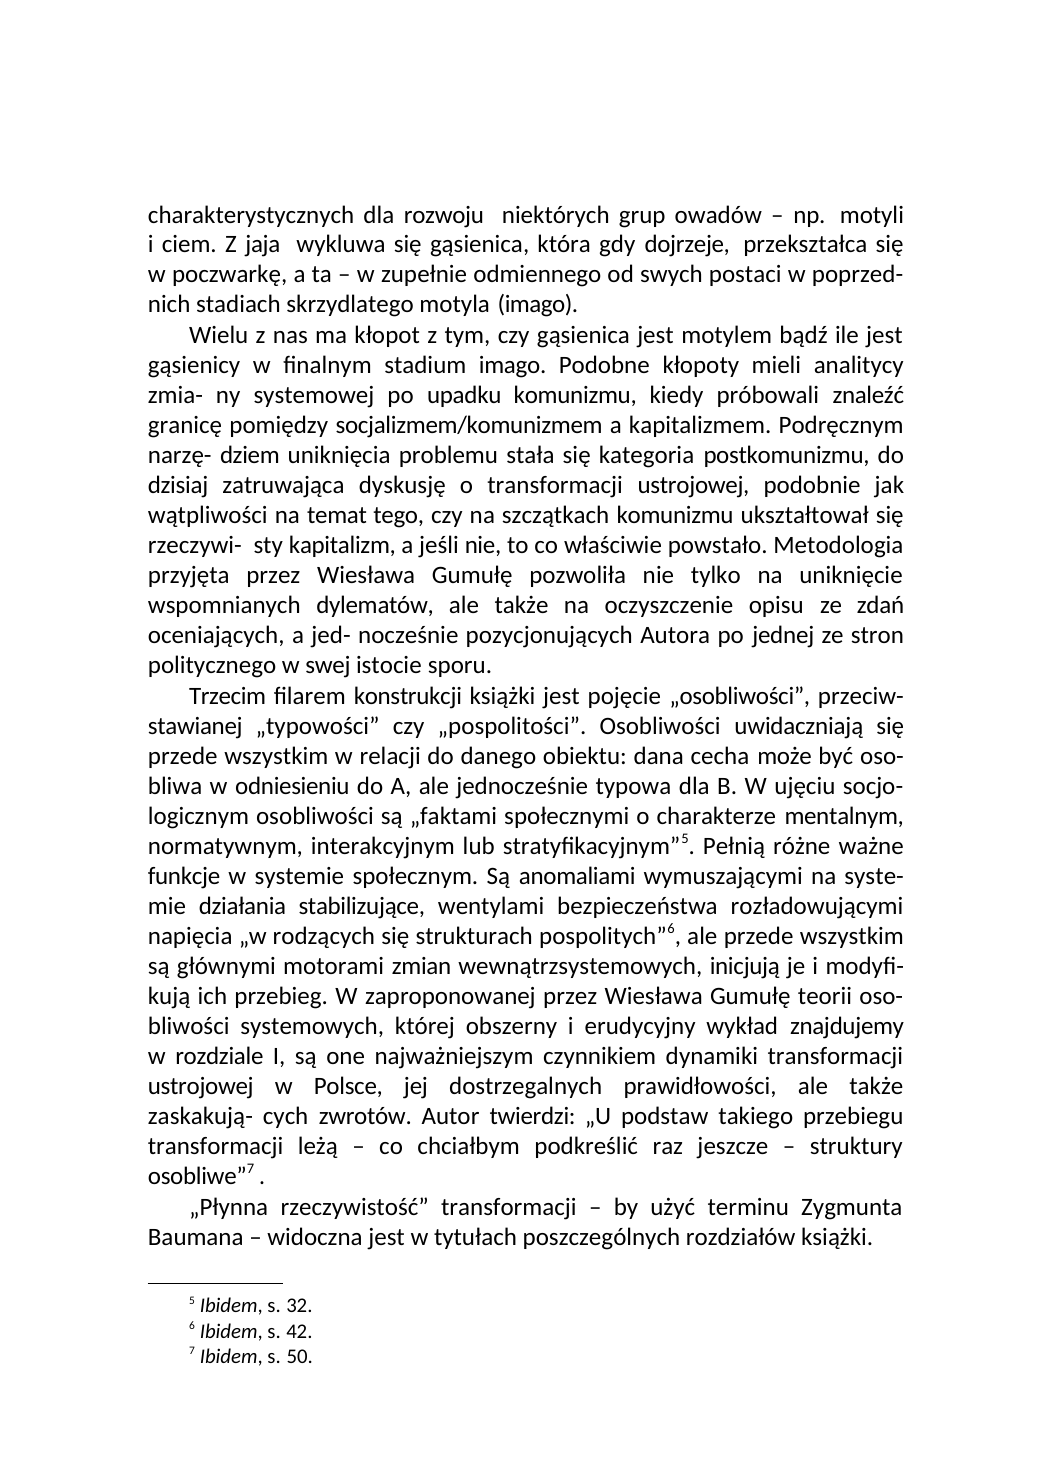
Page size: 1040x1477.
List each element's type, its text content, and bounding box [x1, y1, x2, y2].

text „Płynna rzeczywistość” transformacji – by użyć terminu Zygmunta Baumana – widoczna jest w tytułach poszczególnych rozdziałów książki. [148, 1192, 904, 1252]
text 5 Ibidem, s. 32. [189, 1293, 941, 1318]
text Wielu z nas ma kłopot z tym, czy gąsienica jest motylem bądź ile jest gąsienicy w finalnym stadium imago. Podobne kłopoty mieli analitycy zmia- ny systemowej po upadku komunizmu, kiedy próbowali znaleźć granicę pomiędzy socjalizmem/komunizmem a kapitalizmem. Podręcznym narzę- dziem uniknięcia problemu stała się kategoria postkomunizmu, do dzisiaj zatruwająca dyskusję o transformacji ustrojowej, podobnie jak wątpliwości na temat tego, czy na szczątkach komunizmu ukształtował się rzeczywi- sty kapitalizm, a jeśli nie, to co właściwie powstało. Metodologia przyjęta przez Wiesława Gumułę pozwoliła nie tylko na uniknięcie wspomnianych dylematów, ale także na oczyszczenie opisu ze zdań oceniających, a jed- nocześnie pozycjonujących Autora po jednej ze stron politycznego w swej istocie sporu. [148, 319, 904, 679]
text Trzecim filarem konstrukcji książki jest pojęcie „osobliwości”, przeciw- stawianej „typowości” czy „pospolitości”. Osobliwości uwidaczniają się przede wszystkim w relacji do danego obiektu: dana cecha może być oso- bliwa w odniesieniu do A, ale jednocześnie typowa dla B. W ujęciu socjo- logicznym osobliwości są „faktami społecznymi o charakterze mentalnym, normatywnym, interakcyjnym lub stratyfikacyjnym”5. Pełnią różne ważne funkcje w systemie społecznym. Są anomaliami wymuszającymi na syste- mie działania stabilizujące, wentylami bezpieczeństwa rozładowującymi napięcia „w rodzących się strukturach pospolitych”6, ale przede wszystkim są głównymi motorami zmian wewnątrzsystemowych, inicjują je i modyfi- kują ich przebieg. W zaproponowanej przez Wiesława Gumułę teorii oso- bliwości systemowych, której obszerny i erudycyjny wykład znajdujemy w rozdziale I, są one najważniejszym czynnikiem dynamiki transformacji ustrojowej w Polsce, jej dostrzegalnych prawidłowości, ale także zaskakują- cych zwrotów. Autor twierdzi: „U podstaw takiego przebiegu transformacji leżą – co chciałbym podkreślić raz jeszcze – struktury osobliwe”7 . [148, 681, 904, 1190]
text 6 Ibidem, s. 42. [189, 1318, 941, 1343]
text 7 Ibidem, s. 50. [189, 1343, 941, 1368]
text charakterystycznych dla rozwoju niektórych grup owadów – np. motyli i ciem. Z jaja wykluwa się gąsienica, która gdy dojrzeje, przekształca się w poczwarkę, a ta – w zupełnie odmiennego od swych postaci w poprzed- nich stadiach skrzydlatego motyla (imago). [148, 199, 904, 319]
